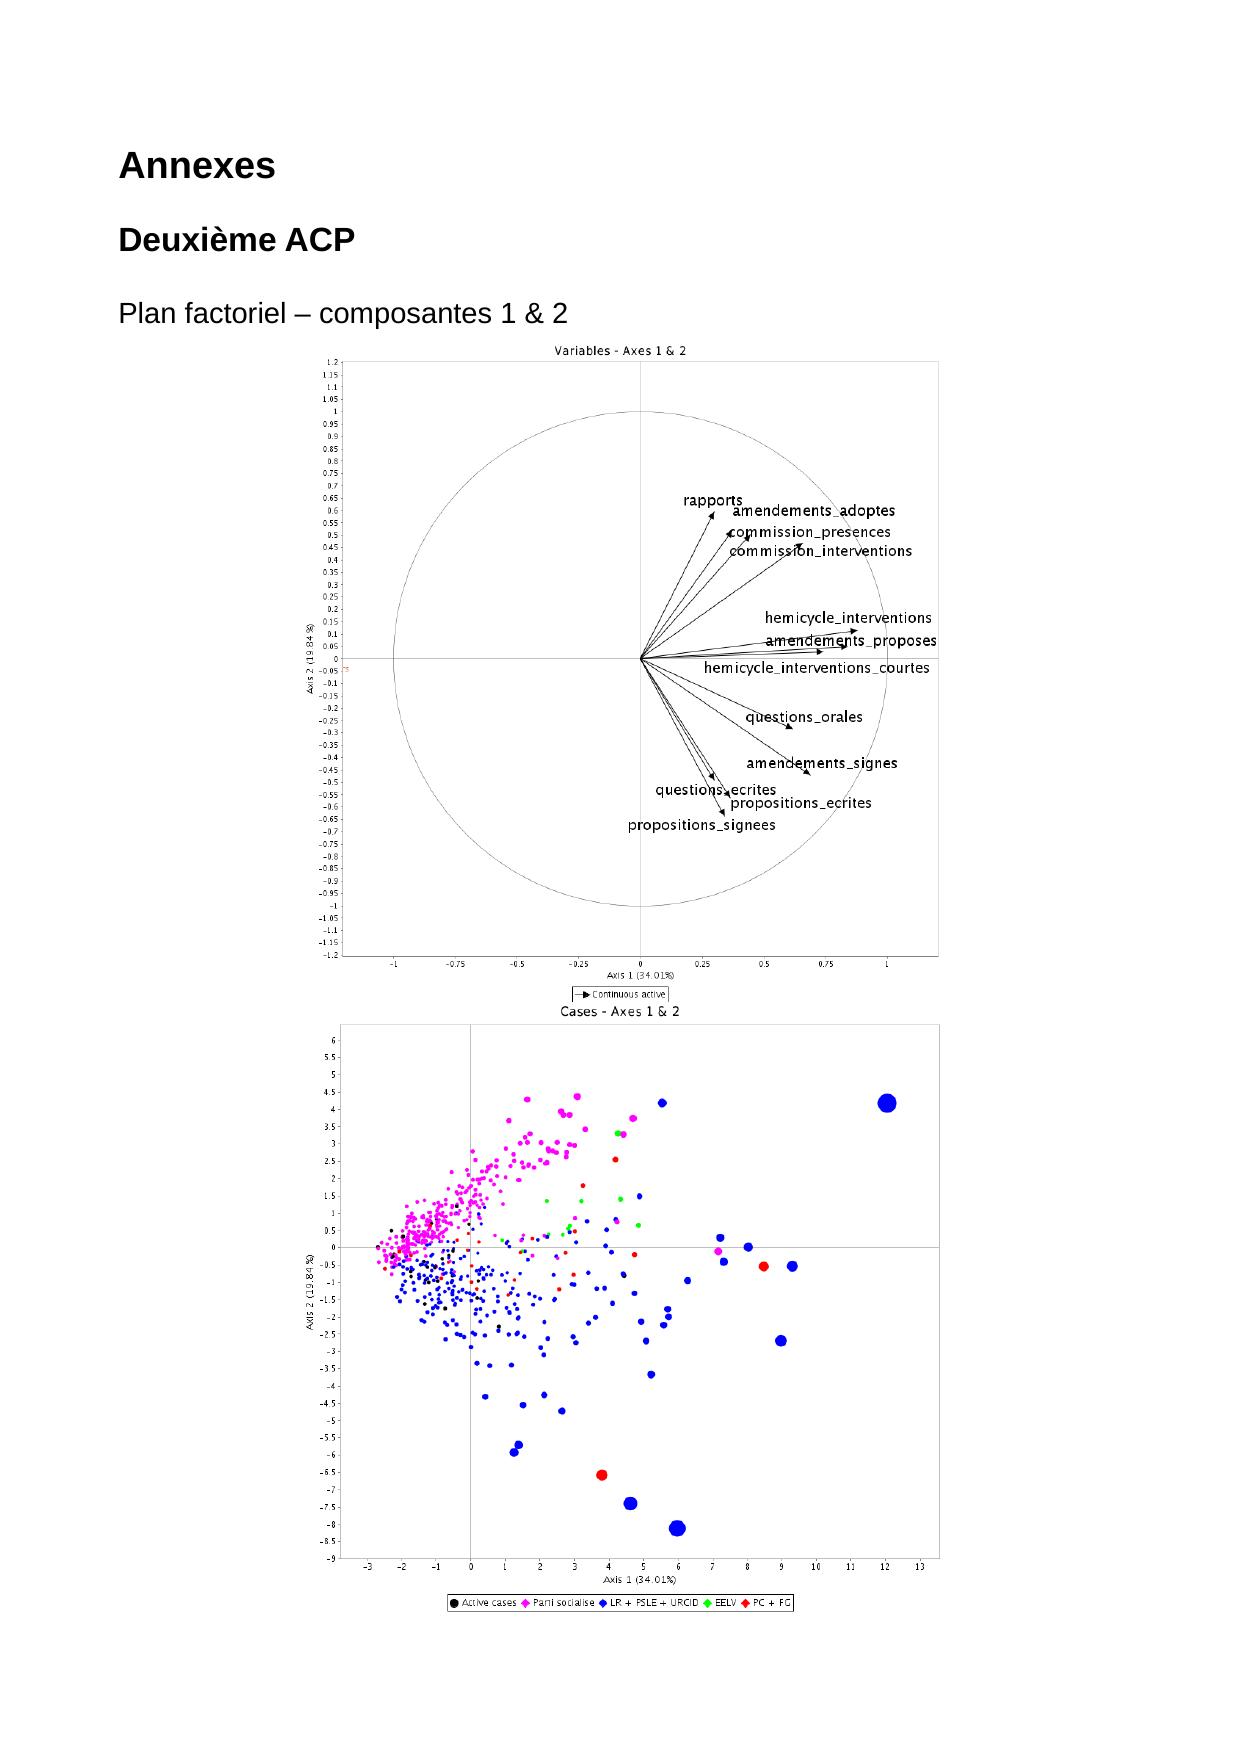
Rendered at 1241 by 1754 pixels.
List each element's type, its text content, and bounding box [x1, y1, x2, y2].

subtitle Plan factoriel – composantes 1 & 2 [118, 296, 1122, 330]
subtitle Annexes [118, 143, 1122, 187]
picture [293, 342, 947, 1612]
subtitle Deuxième ACP [118, 220, 1122, 259]
